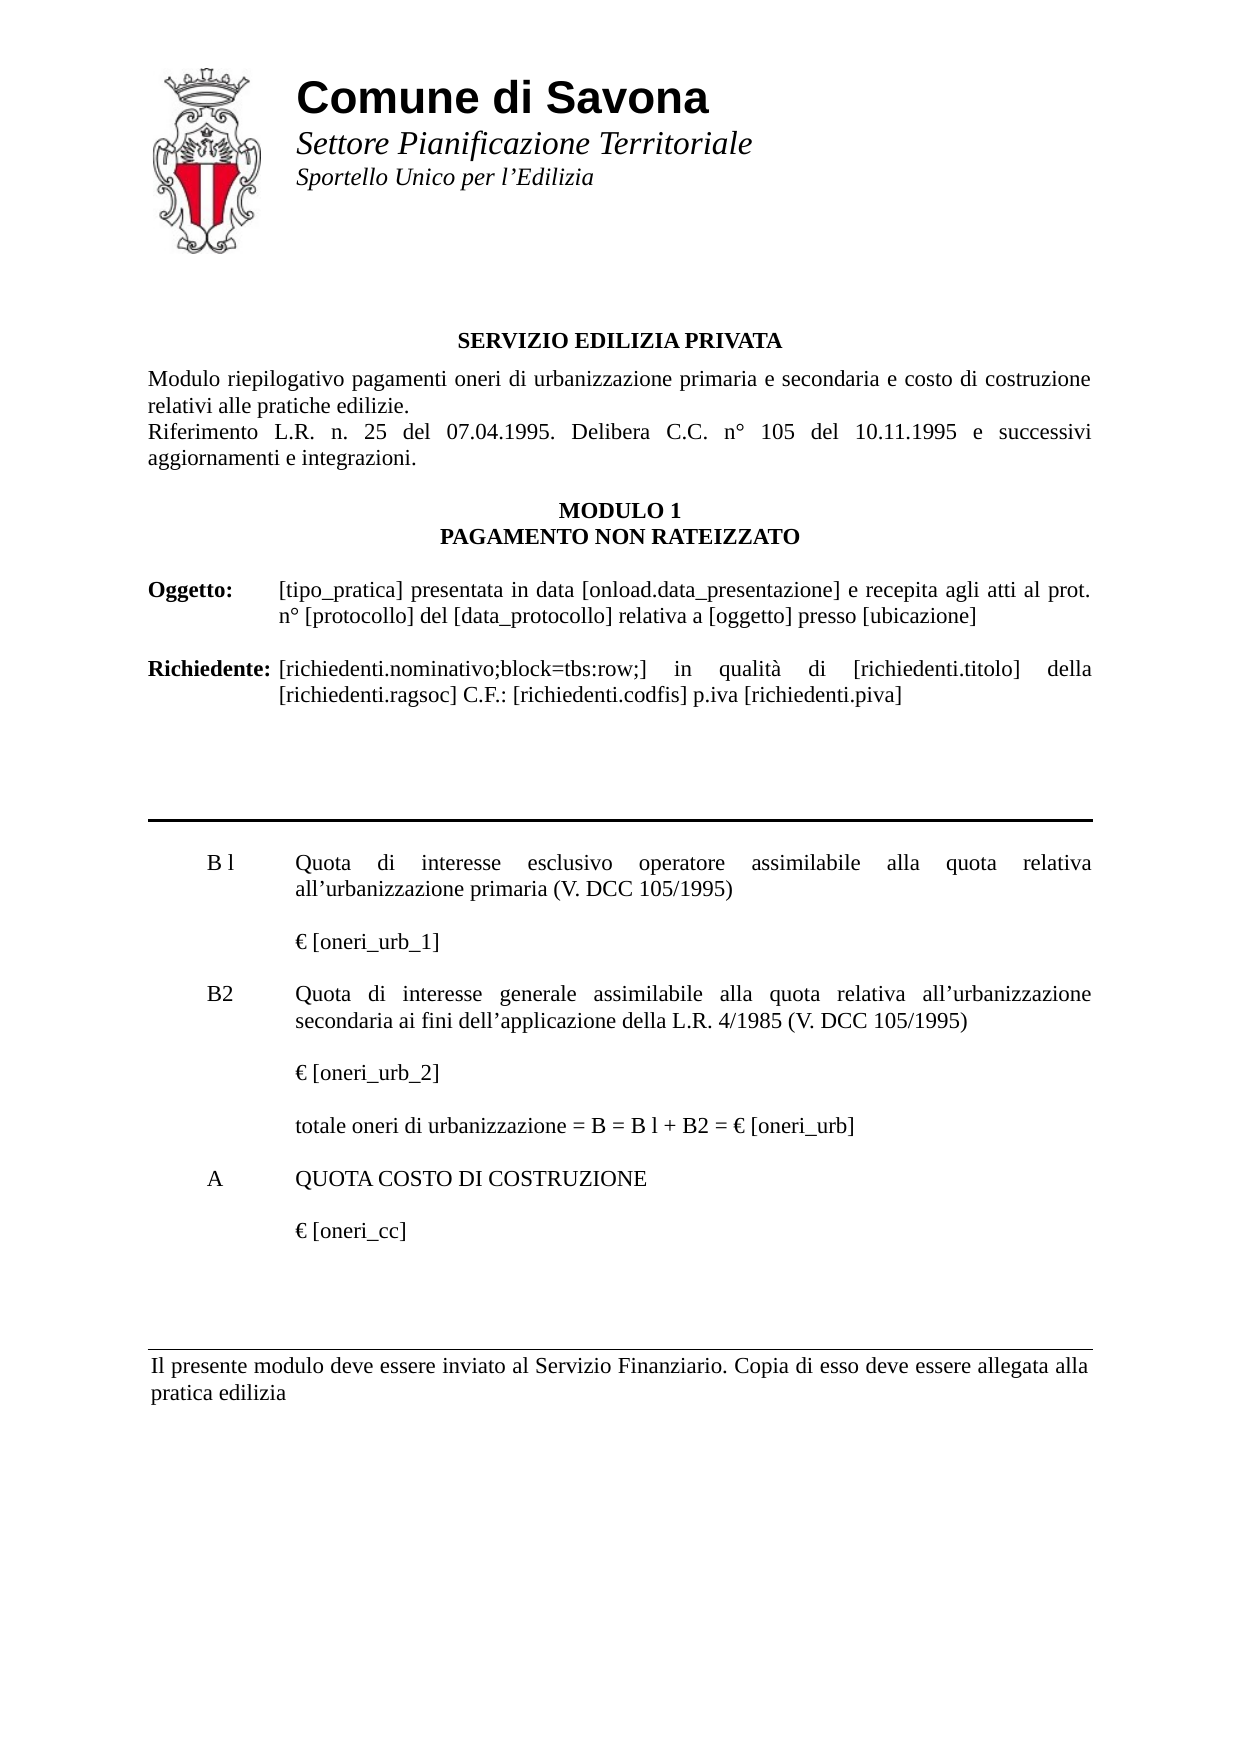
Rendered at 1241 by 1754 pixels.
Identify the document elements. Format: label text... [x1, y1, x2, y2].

text € [oneri_urb_2] [207, 1059, 1093, 1086]
text totale oneri di urbanizzazione = B = B l + B2 = € [oneri_urb] [207, 1112, 1093, 1138]
table_cell Richiedente: [148, 655, 278, 734]
text € [oneri_urb_1] [207, 928, 1093, 954]
text Il presente modulo deve essere inviato al Servizio Finanziario. Copia di esso deve essere allegata alla pratica edilizia [148, 1350, 1093, 1408]
text SERVIZIO EDILIZIA PRIVATA [148, 327, 1093, 353]
text B l Quota di interesse esclusivo operatore assimilabile alla quota relativa all’urbanizzazione primaria (V. DCC 105/1995) [207, 849, 1093, 901]
text PAGAMENTO NON RATEIZZATO [148, 523, 1093, 550]
table_header Oggetto: [148, 576, 278, 655]
text Riferimento L.R. n. 25 del 07.04.1995. Delibera C.C. n° 105 del 10.11.1995 e successivi aggiornamenti e integrazioni. [148, 418, 1093, 471]
text Settore Pianificazione Territoriale [261, 123, 1093, 162]
text Comune di Savona [261, 71, 1093, 123]
text B2 Quota di interesse generale assimilabile alla quota relativa all’urbanizzazione secondaria ai fini dell’applicazione della L.R. 4/1985 (V. DCC 105/1995) [207, 980, 1093, 1033]
table_header [tipo_pratica] presentata in data [onload.data_presentazione] e recepita agli atti al prot. n° [protocollo] del [data_protocollo] relativa a [oggetto] presso [ubicazione] [279, 576, 1093, 655]
table_cell [richiedenti.nominativo;block=tbs:row;] in qualità di [richiedenti.titolo] della [richiedenti.ragsoc] C.F.: [richiedenti.codfis] p.iva [richiedenti.piva] [279, 655, 1093, 734]
text € [oneri_cc] [207, 1218, 1093, 1244]
picture [152, 68, 261, 254]
text A QUOTA COSTO DI COSTRUZIONE [207, 1165, 1093, 1191]
text Modulo riepilogativo pagamenti oneri di urbanizzazione primaria e secondaria e costo di costruzione relativi alle pratiche edilizie. [148, 365, 1093, 418]
text MODULO 1 [148, 497, 1093, 523]
text Sportello Unico per l’Edilizia [261, 162, 1093, 191]
